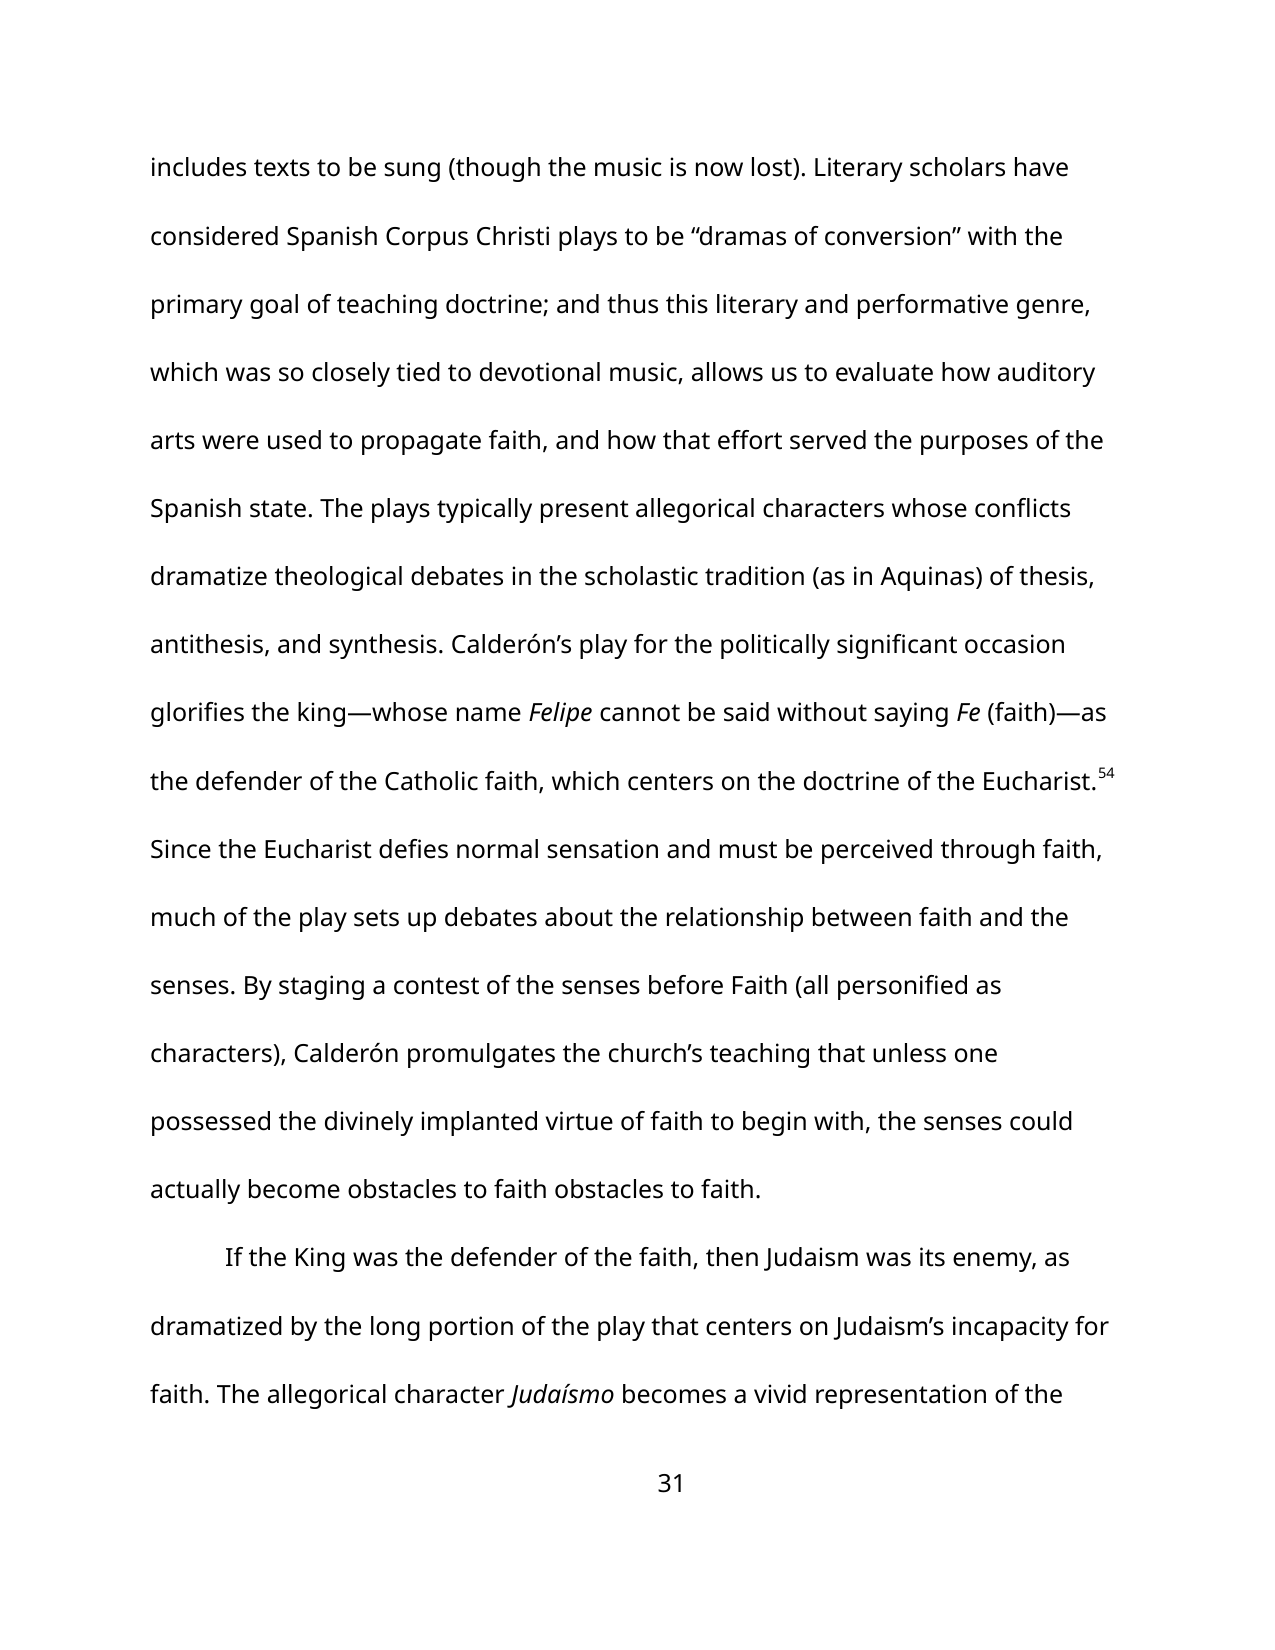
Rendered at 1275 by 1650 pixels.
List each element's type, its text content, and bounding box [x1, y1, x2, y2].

text includes texts to be sung (though the music is now lost). Literary scholars have considered Spanish Corpus Christi plays to be “dramas of conversion” with the primary goal of teaching doctrine; and thus this literary and performative genre, which was so closely tied to devotional music, allows us to evaluate how auditory arts were used to propagate faith, and how that effort served the purposes of the Spanish state. The plays typically present allegorical characters whose conflicts dramatize theological debates in the scholastic tradition (as in Aquinas) of thesis, antithesis, and synthesis. Calderón’s play for the politically significant occasion glorifies the king—whose name Felipe cannot be said without saying Fe (faith)—as the defender of the Catholic faith, which centers on the doctrine of the Eucharist. Since the Eucharist defies normal sensation and must be perceived through faith, much of the play sets up debates about the relationship between faith and the senses. By staging a contest of the senses before Faith (all personified as characters), Calderón promulgates the church’s teaching that unless one possessed the divinely implanted virtue of faith to begin with, the senses could actually become obstacles to faith obstacles to faith. [150, 150, 1125, 1206]
text If the King was the defender of the faith, then Judaism was its enemy, as dramatized by the long portion of the play that centers on Judaism’s incapacity for faith. The allegorical character Judaísmo becomes a vivid representation of the [150, 1240, 1125, 1410]
